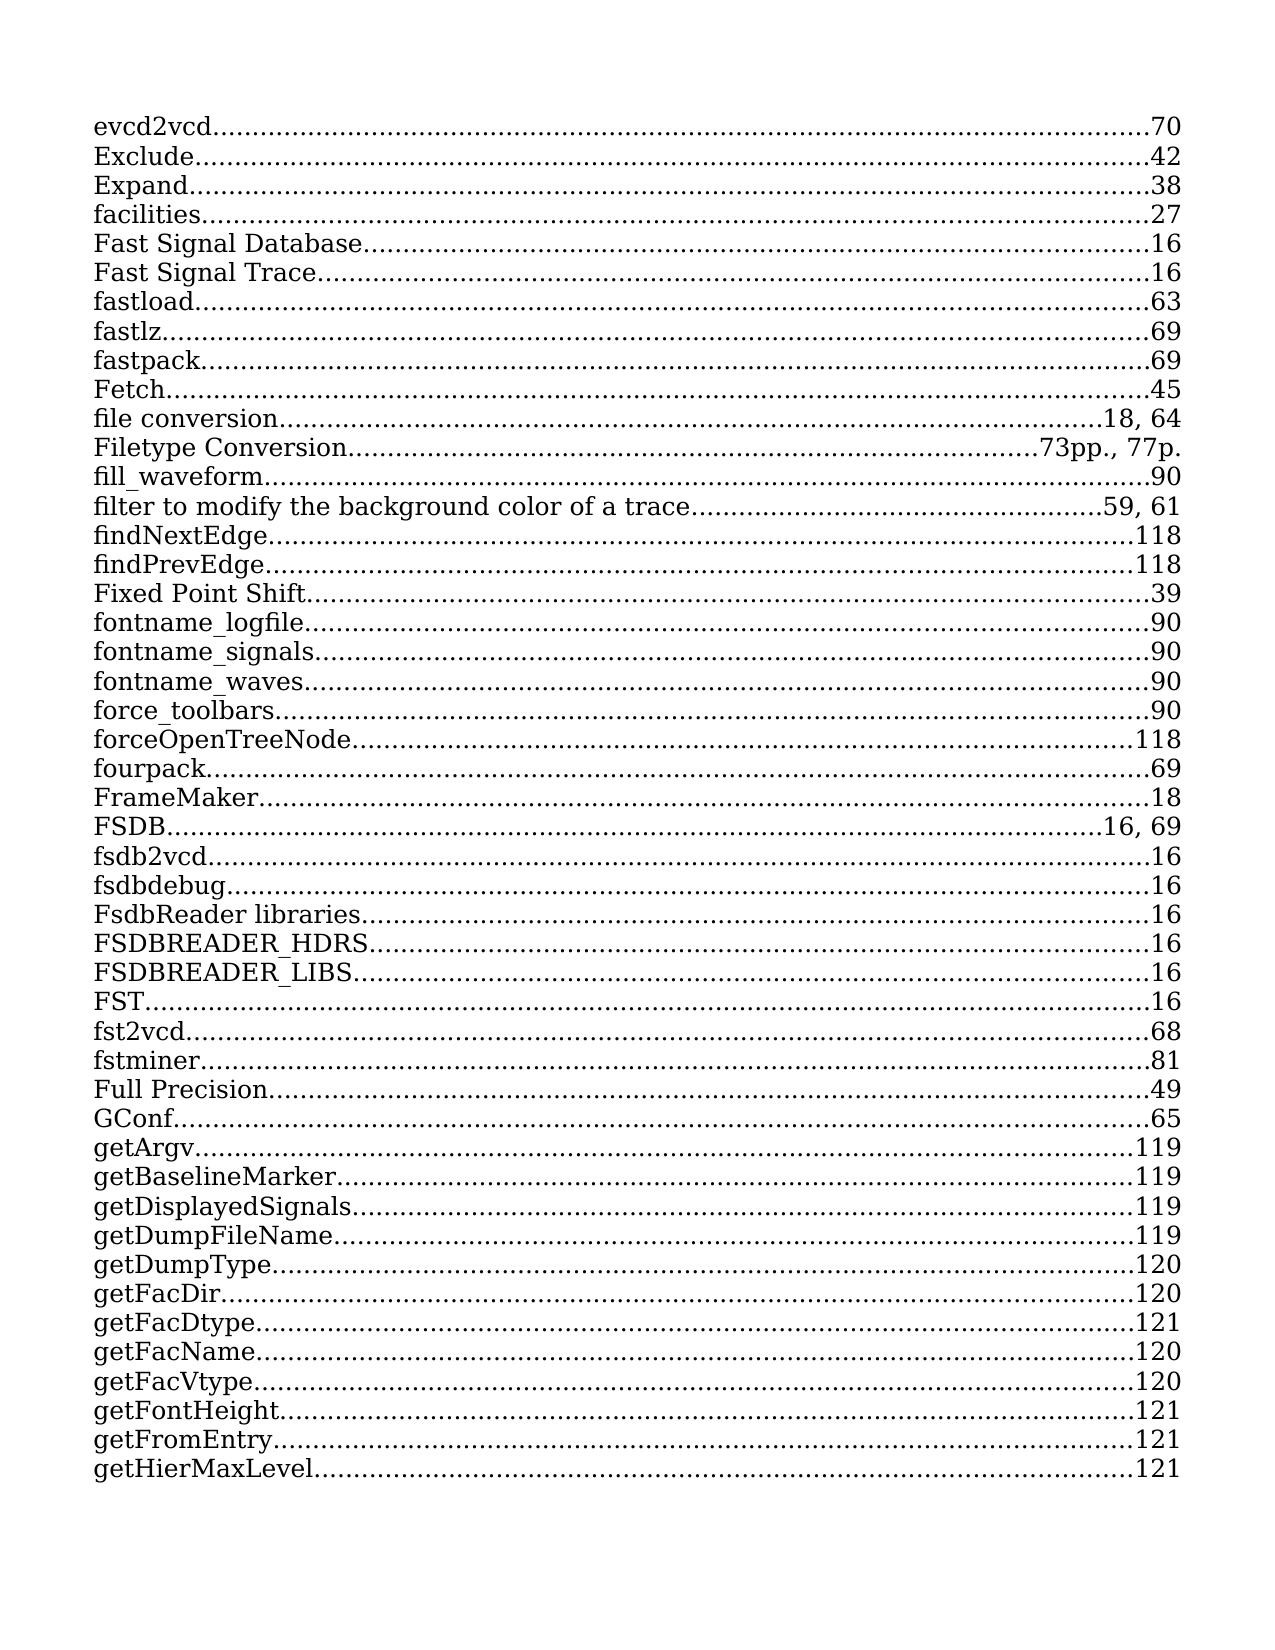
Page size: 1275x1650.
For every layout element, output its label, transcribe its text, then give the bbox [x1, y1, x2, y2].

text Fetch 45 [93, 375, 1182, 404]
text facilities 27 [93, 200, 1182, 229]
text getFacName 120 [93, 1337, 1182, 1367]
text Full Precision 49 [93, 1075, 1182, 1104]
text fastlz 69 [93, 317, 1182, 346]
text FSDBREADER_LIBS 16 [93, 958, 1182, 987]
text Expand 38 [93, 171, 1182, 200]
text FSDB 16, 69 [93, 812, 1182, 842]
text file conversion 18, 64 [93, 404, 1182, 433]
text Fast Signal Trace 16 [93, 258, 1182, 287]
text fastpack 69 [93, 346, 1182, 375]
text getFacDtype 121 [93, 1308, 1182, 1337]
text getDumpType 120 [93, 1250, 1182, 1279]
text FST 16 [93, 987, 1182, 1017]
text FrameMaker 18 [93, 783, 1182, 812]
text getFontHeight 121 [93, 1396, 1182, 1425]
text Fixed Point Shift 39 [93, 579, 1182, 608]
text Exclude 42 [93, 142, 1182, 171]
text FSDBREADER_HDRS 16 [93, 929, 1182, 958]
text findPrevEdge 118 [93, 550, 1182, 579]
text forceOpenTreeNode 118 [93, 725, 1182, 754]
text fst2vcd 68 [93, 1017, 1182, 1046]
text fontname_logfile 90 [93, 608, 1182, 637]
text fsdb2vcd 16 [93, 842, 1182, 871]
text Fast Signal Database 16 [93, 229, 1182, 258]
text GConf 65 [93, 1104, 1182, 1133]
text fill_waveform 90 [93, 462, 1182, 492]
text getDumpFileName 119 [93, 1221, 1182, 1250]
text FsdbReader libraries 16 [93, 900, 1182, 929]
text getFacVtype 120 [93, 1367, 1182, 1396]
text filter to modify the background color of a trace 59, 61 [93, 492, 1182, 521]
text force_toolbars 90 [93, 696, 1182, 725]
text getHierMaxLevel 121 [93, 1454, 1182, 1483]
text evcd2vcd 70 [93, 112, 1182, 142]
text fastload 63 [93, 287, 1182, 317]
text Filetype Conversion 73pp., 77p. [93, 433, 1182, 462]
text getFromEntry 121 [93, 1425, 1182, 1454]
text findNextEdge 118 [93, 521, 1182, 550]
text fontname_signals 90 [93, 637, 1182, 667]
text getBaselineMarker 119 [93, 1162, 1182, 1192]
text fsdbdebug 16 [93, 871, 1182, 900]
text getDisplayedSignals 119 [93, 1192, 1182, 1221]
text getFacDir 120 [93, 1279, 1182, 1308]
text fourpack 69 [93, 754, 1182, 783]
text fontname_waves 90 [93, 667, 1182, 696]
text fstminer 81 [93, 1046, 1182, 1075]
text getArgv 119 [93, 1133, 1182, 1162]
